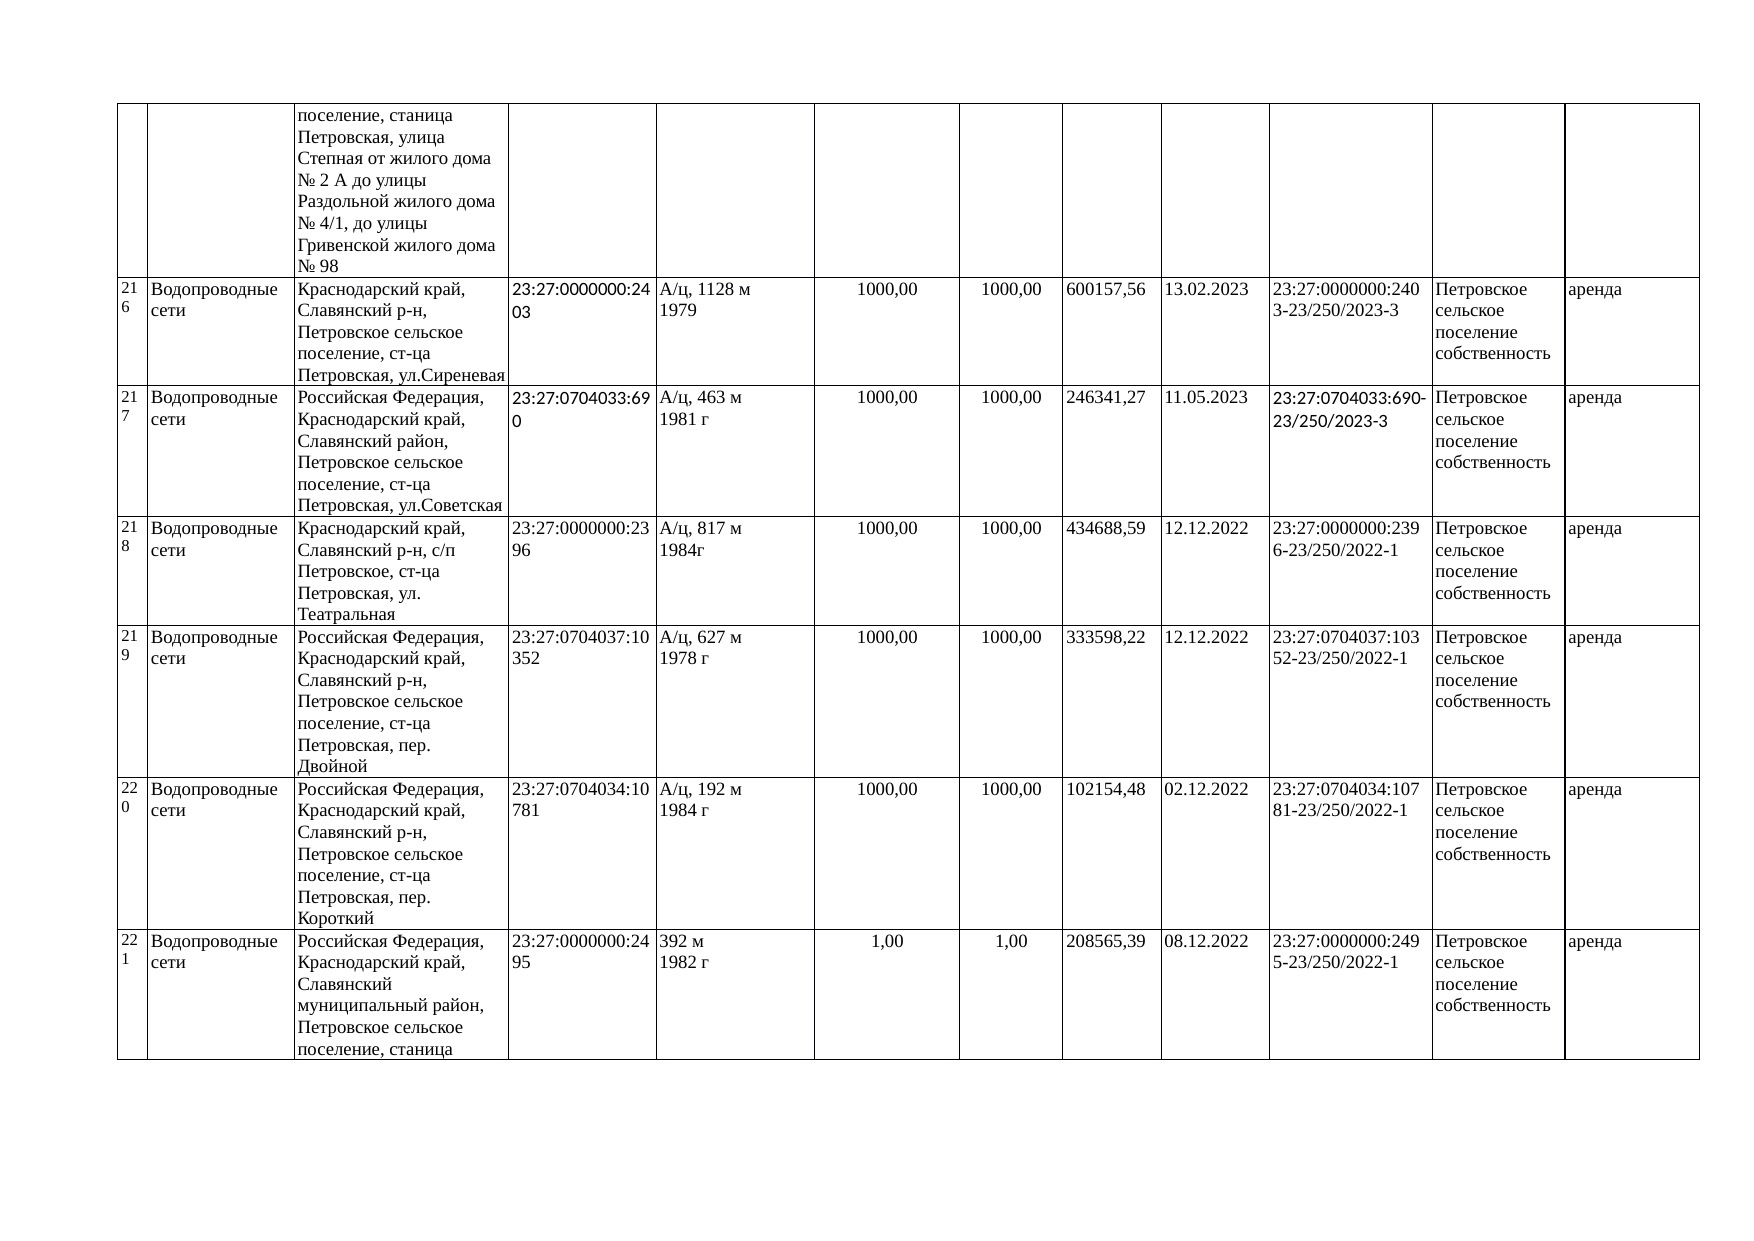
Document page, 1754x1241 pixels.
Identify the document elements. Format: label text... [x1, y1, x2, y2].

table_cell 12.12.2022 [1162, 626, 1269, 777]
table_cell 1000,00 [815, 626, 959, 777]
table_cell Петровское сельское поселение собственность [1433, 778, 1564, 929]
table_cell 1000,00 [960, 778, 1062, 929]
table_cell аренда [1566, 386, 1699, 516]
table_cell 434688,59 [1063, 517, 1161, 625]
table_cell 13.02.2023 [1162, 278, 1269, 385]
table_cell Российская Федерация, Краснодарский край, Славянский муниципальный район, Петровское сельское поселение, станица [295, 930, 508, 1059]
table_cell 23:27:0704033:690 [509, 386, 656, 516]
table_cell 02.12.2022 [1162, 778, 1269, 929]
table_cell А/ц, 463 м 1981 г [657, 386, 814, 516]
table_cell 1000,00 [815, 278, 959, 385]
table_cell [1433, 104, 1564, 277]
table_cell 246341,27 [1063, 386, 1161, 516]
table_cell 216 [118, 278, 147, 385]
table_cell А/ц, 627 м 1978 г [657, 626, 814, 777]
table_cell Петровское сельское поселение собственность [1433, 278, 1564, 385]
table_cell 102154,48 [1063, 778, 1161, 929]
table_cell 1000,00 [960, 517, 1062, 625]
table_cell 11.05.2023 [1162, 386, 1269, 516]
table_cell [1162, 104, 1269, 277]
table_cell 23:27:0000000:2396-23/250/2022-1 [1270, 517, 1432, 625]
table_cell [148, 104, 294, 277]
table_cell поселение, станица Петровская, улица Степная от жилого дома № 2 А до улицы Раздольной жилого дома № 4/1, до улицы Гривенской жилого дома № 98 [295, 104, 508, 277]
table_cell 1000,00 [815, 386, 959, 516]
table_cell аренда [1566, 626, 1699, 777]
table_cell 12.12.2022 [1162, 517, 1269, 625]
table_cell А/ц, 817 м 1984г [657, 517, 814, 625]
table_cell [1566, 104, 1699, 277]
table_cell Водопроводные сети [148, 517, 294, 625]
table_cell Водопроводные сети [148, 386, 294, 516]
table_cell аренда [1566, 517, 1699, 625]
table_cell 23:27:0704037:10352-23/250/2022-1 [1270, 626, 1432, 777]
table_cell Водопроводные сети [148, 930, 294, 1059]
table_cell Водопроводные сети [148, 278, 294, 385]
table_cell 23:27:0704034:10781 [509, 778, 656, 929]
table_cell 219 [118, 626, 147, 777]
table_cell 23:27:0000000:2495 [509, 930, 656, 1059]
table_cell 221 [118, 930, 147, 1059]
table_cell 23:27:0704033:690-23/250/2023-3 [1270, 386, 1432, 516]
table_cell 1000,00 [960, 278, 1062, 385]
table_cell Краснодарский край, Славянский р-н, с/п Петровское, ст-ца Петровская, ул. Театральная [295, 517, 508, 625]
table_cell [1063, 104, 1161, 277]
table_cell аренда [1566, 778, 1699, 929]
table_cell Российская Федерация, Краснодарский край, Славянский район, Петровское сельское поселение, ст-ца Петровская, ул.Советская [295, 386, 508, 516]
table_cell А/ц, 1128 м 1979 [657, 278, 814, 385]
table_cell аренда [1566, 930, 1699, 1059]
table_cell 08.12.2022 [1162, 930, 1269, 1059]
table_cell 1000,00 [960, 626, 1062, 777]
table_cell 600157,56 [1063, 278, 1161, 385]
table_cell Водопроводные сети [148, 626, 294, 777]
table_cell 1000,00 [815, 778, 959, 929]
table_cell 1000,00 [815, 517, 959, 625]
table_cell Российская Федерация, Краснодарский край, Славянский р-н, Петровское сельское поселение, ст-ца Петровская, пер. Короткий [295, 778, 508, 929]
table_cell Петровское сельское поселение собственность [1433, 517, 1564, 625]
table_cell 208565,39 [1063, 930, 1161, 1059]
table_cell 333598,22 [1063, 626, 1161, 777]
table_cell 392 м 1982 г [657, 930, 814, 1059]
table_cell 1,00 [960, 930, 1062, 1059]
table_cell [960, 104, 1062, 277]
table_cell 1000,00 [960, 386, 1062, 516]
table_cell 220 [118, 778, 147, 929]
table_cell 217 [118, 386, 147, 516]
table_cell Водопроводные сети [148, 778, 294, 929]
table_cell Российская Федерация, Краснодарский край, Славянский р-н, Петровское сельское поселение, ст-ца Петровская, пер. Двойной [295, 626, 508, 777]
table_cell 23:27:0704037:10352 [509, 626, 656, 777]
table_cell 23:27:0000000:2396 [509, 517, 656, 625]
table_cell Петровское сельское поселение собственность [1433, 386, 1564, 516]
table_cell 23:27:0000000:2495-23/250/2022-1 [1270, 930, 1432, 1059]
table_cell Петровское сельское поселение собственность [1433, 930, 1564, 1059]
table_cell [1270, 104, 1432, 277]
table_cell [509, 104, 656, 277]
table_cell [815, 104, 959, 277]
table_cell 23:27:0000000:2403-23/250/2023-3 [1270, 278, 1432, 385]
table_cell 23:27:0000000:2403 [509, 278, 656, 385]
table_cell А/ц, 192 м 1984 г [657, 778, 814, 929]
table_cell Краснодарский край, Славянский р-н, Петровское сельское поселение, ст-ца Петровская, ул.Сиреневая [295, 278, 508, 385]
table_cell 23:27:0704034:10781-23/250/2022-1 [1270, 778, 1432, 929]
table_cell [118, 104, 147, 277]
table_cell [657, 104, 814, 277]
table_cell 1,00 [815, 930, 959, 1059]
table_cell аренда [1566, 278, 1699, 385]
table_cell 218 [118, 517, 147, 625]
table_cell Петровское сельское поселение собственность [1433, 626, 1564, 777]
